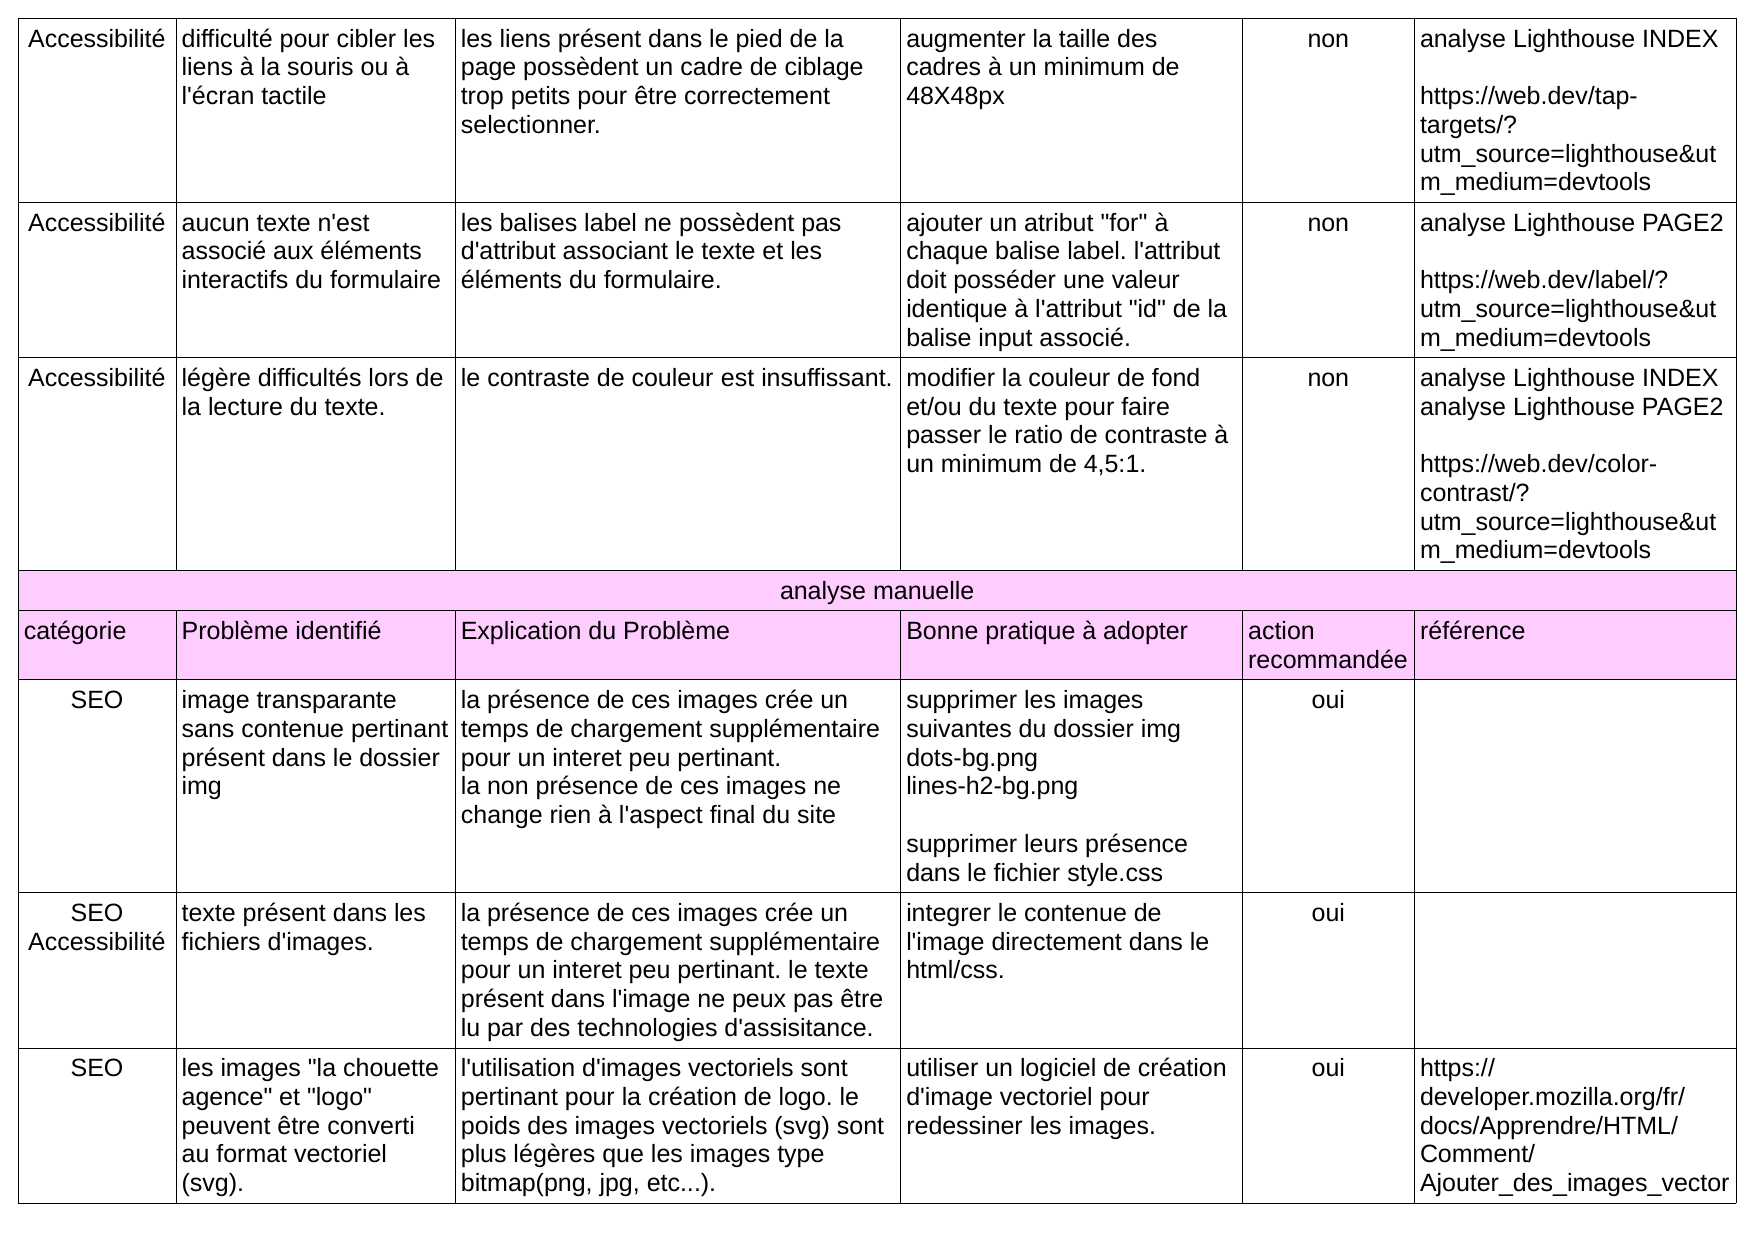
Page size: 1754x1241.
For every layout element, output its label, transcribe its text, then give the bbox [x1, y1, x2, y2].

table_cell non [1243, 19, 1414, 202]
table_cell Problème identifié [177, 611, 455, 679]
table_cell catégorie [19, 611, 176, 679]
table_cell difficulté pour cibler les liens à la souris ou à l'écran tactile [177, 19, 455, 202]
table_cell analyse manuelle [19, 571, 1736, 610]
table_cell action recommandée [1243, 611, 1414, 679]
table_cell Explication du Problème [456, 611, 900, 679]
table_cell la présence de ces images crée un temps de chargement supplémentaire pour un interet peu pertinant. la non présence de ces images ne change rien à l'aspect final du site [456, 680, 900, 892]
table_cell integrer le contenue de l'image directement dans le html/css. [901, 893, 1242, 1047]
table_cell oui [1243, 893, 1414, 1047]
table_cell [1415, 893, 1736, 1047]
table_cell modifier la couleur de fond et/ou du texte pour faire passer le ratio de contraste à un minimum de 4,5:1. [901, 358, 1242, 570]
table_cell légère difficultés lors de la lecture du texte. [177, 358, 455, 570]
table_cell les liens présent dans le pied de la page possèdent un cadre de ciblage trop petits pour être correctement selectionner. [456, 19, 900, 202]
table_cell analyse Lighthouse INDEX analyse Lighthouse PAGE2 https://web.dev/color-contrast/?utm_source=lighthouse&utm_medium=devtools [1415, 358, 1736, 570]
table_cell oui [1243, 1049, 1414, 1203]
table_cell Bonne pratique à adopter [901, 611, 1242, 679]
table_cell Accessibilité [19, 203, 176, 357]
table_cell les balises label ne possèdent pas d'attribut associant le texte et les éléments du formulaire. [456, 203, 900, 357]
table_cell image transparante sans contenue pertinant présent dans le dossier img [177, 680, 455, 892]
table_cell Accessibilité [19, 19, 176, 202]
table_cell analyse Lighthouse PAGE2 https://web.dev/label/?utm_source=lighthouse&utm_medium=devtools [1415, 203, 1736, 357]
table_cell référence [1415, 611, 1736, 679]
table_cell supprimer les images suivantes du dossier img dots-bg.png lines-h2-bg.png supprimer leurs présence dans le fichier style.css [901, 680, 1242, 892]
table_cell les images "la chouette agence" et "logo" peuvent être converti au format vectoriel (svg). [177, 1049, 455, 1203]
table_cell [1415, 680, 1736, 892]
table_cell SEO Accessibilité [19, 893, 176, 1047]
table_cell le contraste de couleur est insuffissant. [456, 358, 900, 570]
table_cell SEO [19, 1049, 176, 1203]
table_cell oui [1243, 680, 1414, 892]
table_cell la présence de ces images crée un temps de chargement supplémentaire pour un interet peu pertinant. le texte présent dans l'image ne peux pas être lu par des technologies d'assisitance. [456, 893, 900, 1047]
table_cell aucun texte n'est associé aux éléments interactifs du formulaire [177, 203, 455, 357]
table_cell non [1243, 203, 1414, 357]
table_cell augmenter la taille des cadres à un minimum de 48X48px [901, 19, 1242, 202]
table_cell analyse Lighthouse INDEX https://web.dev/tap-targets/?utm_source=lighthouse&utm_medium=devtools [1415, 19, 1736, 202]
table_cell l'utilisation d'images vectoriels sont pertinant pour la création de logo. le poids des images vectoriels (svg) sont plus légères que les images type bitmap(png, jpg, etc...). [456, 1049, 900, 1203]
table_cell SEO [19, 680, 176, 892]
table_cell utiliser un logiciel de création d'image vectoriel pour redessiner les images. [901, 1049, 1242, 1203]
table_cell texte présent dans les fichiers d'images. [177, 893, 455, 1047]
table_cell https://developer.mozilla.org/fr/docs/Apprendre/HTML/Comment/Ajouter_des_images_vector [1415, 1049, 1736, 1203]
table_cell ajouter un atribut "for" à chaque balise label. l'attribut doit posséder une valeur identique à l'attribut "id" de la balise input associé. [901, 203, 1242, 357]
table_cell Accessibilité [19, 358, 176, 570]
table_cell non [1243, 358, 1414, 570]
